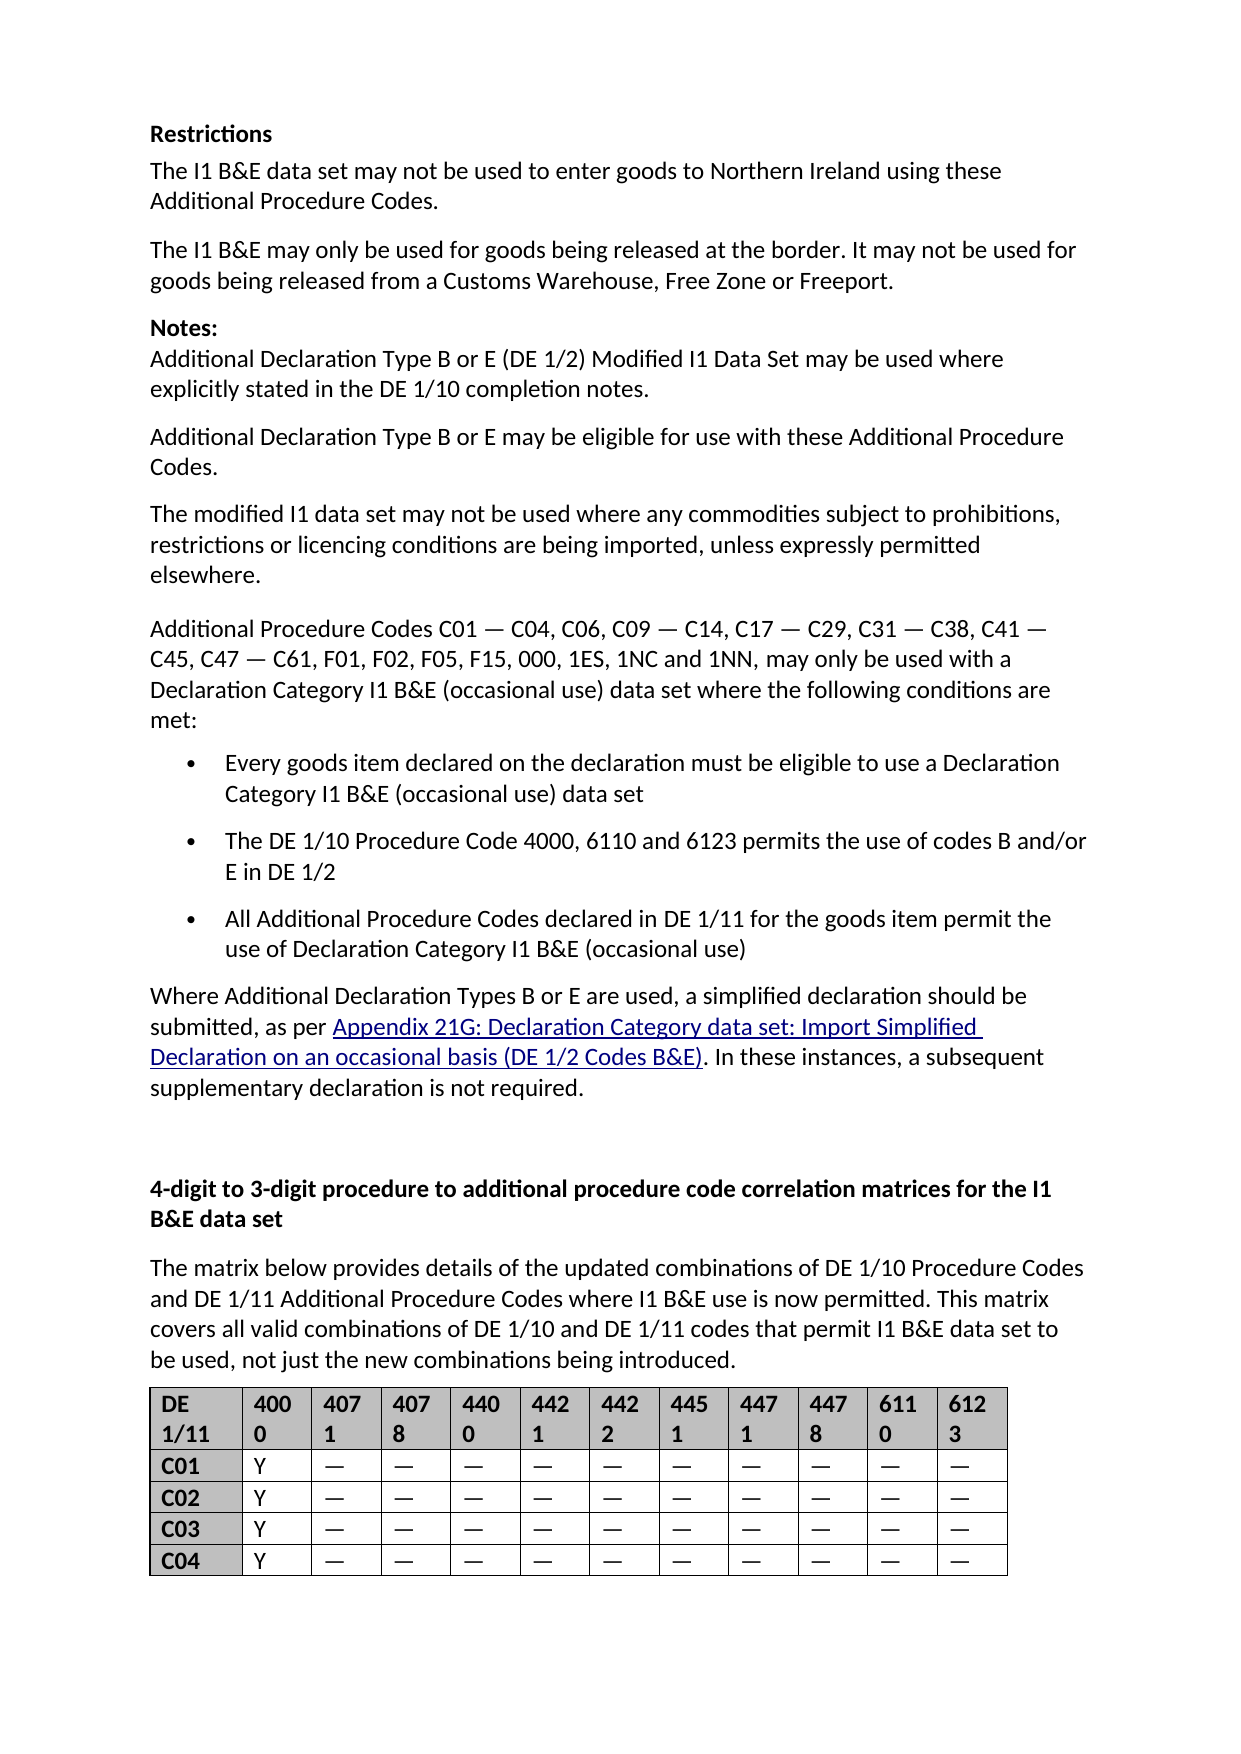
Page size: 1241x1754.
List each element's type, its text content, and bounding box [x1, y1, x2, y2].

table_cell — [521, 1450, 589, 1481]
table_cell — [729, 1545, 798, 1575]
text Additional Declaration Type B or E (DE 1/2) Modified I1 Data Set may be used where explicitly stated in the DE 1/10 completion notes. [150, 343, 1090, 404]
table_cell — [382, 1513, 450, 1544]
table_cell — [729, 1450, 798, 1481]
table_header 6110 [868, 1388, 937, 1449]
table_cell — [660, 1513, 728, 1544]
subtitle Notes: [150, 312, 1090, 343]
table_cell — [868, 1513, 937, 1544]
table_header 6123 [938, 1388, 1007, 1449]
table_cell Y [243, 1545, 311, 1575]
table_cell — [451, 1482, 520, 1512]
table_cell — [799, 1545, 867, 1575]
table_cell Y [243, 1450, 311, 1481]
text The modified I1 data set may not be used where any commodities subject to prohibitions, restrictions or licencing conditions are being imported, unless expressly permitted elsewhere. [150, 498, 1090, 590]
table_cell — [729, 1482, 798, 1512]
text Additional Declaration Type B or E may be eligible for use with these Additional Procedure Codes. [150, 421, 1090, 482]
text The I1 B&E data set may not be used to enter goods to Northern Ireland using these Additional Procedure Codes. [150, 155, 1090, 216]
text Additional Procedure Codes C01 — C04, C06, C09 — C14, C17 — C29, C31 — C38, C41 — C45, C47 — C61, F01, F02, F05, F15, 000, 1ES, 1NC and 1NN, may only be used with a Declaration Category I1 B&E (occasional use) data set where the following conditions are met: [150, 613, 1090, 735]
table_header 4000 [243, 1388, 311, 1449]
table_header 4078 [382, 1388, 450, 1449]
table_cell — [938, 1482, 1007, 1512]
table_cell — [799, 1513, 867, 1544]
text Where Additional Declaration Types B or E are used, a simplified declaration should be submitted, as per Appendix 21G: Declaration Category data set: Import Simplified Declaration on an occasional basis (DE 1/2 Codes B&E). In these instances, a subsequent supplementary declaration is not required. [150, 981, 1090, 1103]
text The matrix below provides details of the updated combinations of DE 1/10 Procedure Codes and DE 1/11 Additional Procedure Codes where I1 B&E use is now permitted. This matrix covers all valid combinations of DE 1/10 and DE 1/11 codes that permit I1 B&E data set to be used, not just the new combinations being introduced. [150, 1252, 1090, 1374]
table_cell C01 [151, 1450, 242, 1481]
table_cell — [590, 1482, 659, 1512]
table_header 4478 [799, 1388, 867, 1449]
table_cell — [868, 1450, 937, 1481]
table_cell — [382, 1545, 450, 1575]
table_cell — [938, 1450, 1007, 1481]
table_cell — [312, 1482, 381, 1512]
table_cell — [312, 1450, 381, 1481]
table_cell C02 [151, 1482, 242, 1512]
table_header 4071 [312, 1388, 381, 1449]
table_header 4451 [660, 1388, 728, 1449]
table_header 4400 [451, 1388, 520, 1449]
table_cell — [590, 1513, 659, 1544]
table_cell — [590, 1545, 659, 1575]
list Every goods item declared on the declaration must be eligible to use a Declaration Category I1 B&E (occasional use) data set [187, 747, 1090, 808]
table_header 4471 [729, 1388, 798, 1449]
table_cell — [799, 1450, 867, 1481]
table_cell — [521, 1513, 589, 1544]
table_cell — [660, 1450, 728, 1481]
subtitle Restrictions [150, 118, 1090, 149]
table_cell — [868, 1482, 937, 1512]
list All Additional Procedure Codes declared in DE 1/11 for the goods item permit the use of Declaration Category I1 B&E (occasional use) [187, 903, 1090, 964]
list The DE 1/10 Procedure Code 4000, 6110 and 6123 permits the use of codes B and/or E in DE 1/2 [187, 825, 1090, 886]
table_cell C03 [151, 1513, 242, 1544]
table_cell — [382, 1482, 450, 1512]
table_header 4422 [590, 1388, 659, 1449]
table_cell — [521, 1482, 589, 1512]
table_cell — [451, 1513, 520, 1544]
table_cell Y [243, 1513, 311, 1544]
table_cell — [660, 1482, 728, 1512]
table_cell — [312, 1513, 381, 1544]
table_header 4421 [521, 1388, 589, 1449]
table_cell — [868, 1545, 937, 1575]
table_cell — [799, 1482, 867, 1512]
table_cell — [312, 1545, 381, 1575]
table_cell — [451, 1545, 520, 1575]
table_cell — [938, 1513, 1007, 1544]
table_cell — [660, 1545, 728, 1575]
table_cell — [451, 1450, 520, 1481]
table_cell — [382, 1450, 450, 1481]
subtitle 4-digit to 3-digit procedure to additional procedure code correlation matrices for the I1 B&E data set [150, 1173, 1090, 1234]
table_cell — [729, 1513, 798, 1544]
table_cell Y [243, 1482, 311, 1512]
table_cell — [590, 1450, 659, 1481]
table_cell — [938, 1545, 1007, 1575]
table_cell — [521, 1545, 589, 1575]
table_header DE 1/11 [151, 1388, 242, 1449]
table_cell C04 [151, 1545, 242, 1575]
text The I1 B&E may only be used for goods being released at the border. It may not be used for goods being released from a Customs Warehouse, Free Zone or Freeport. [150, 235, 1090, 296]
